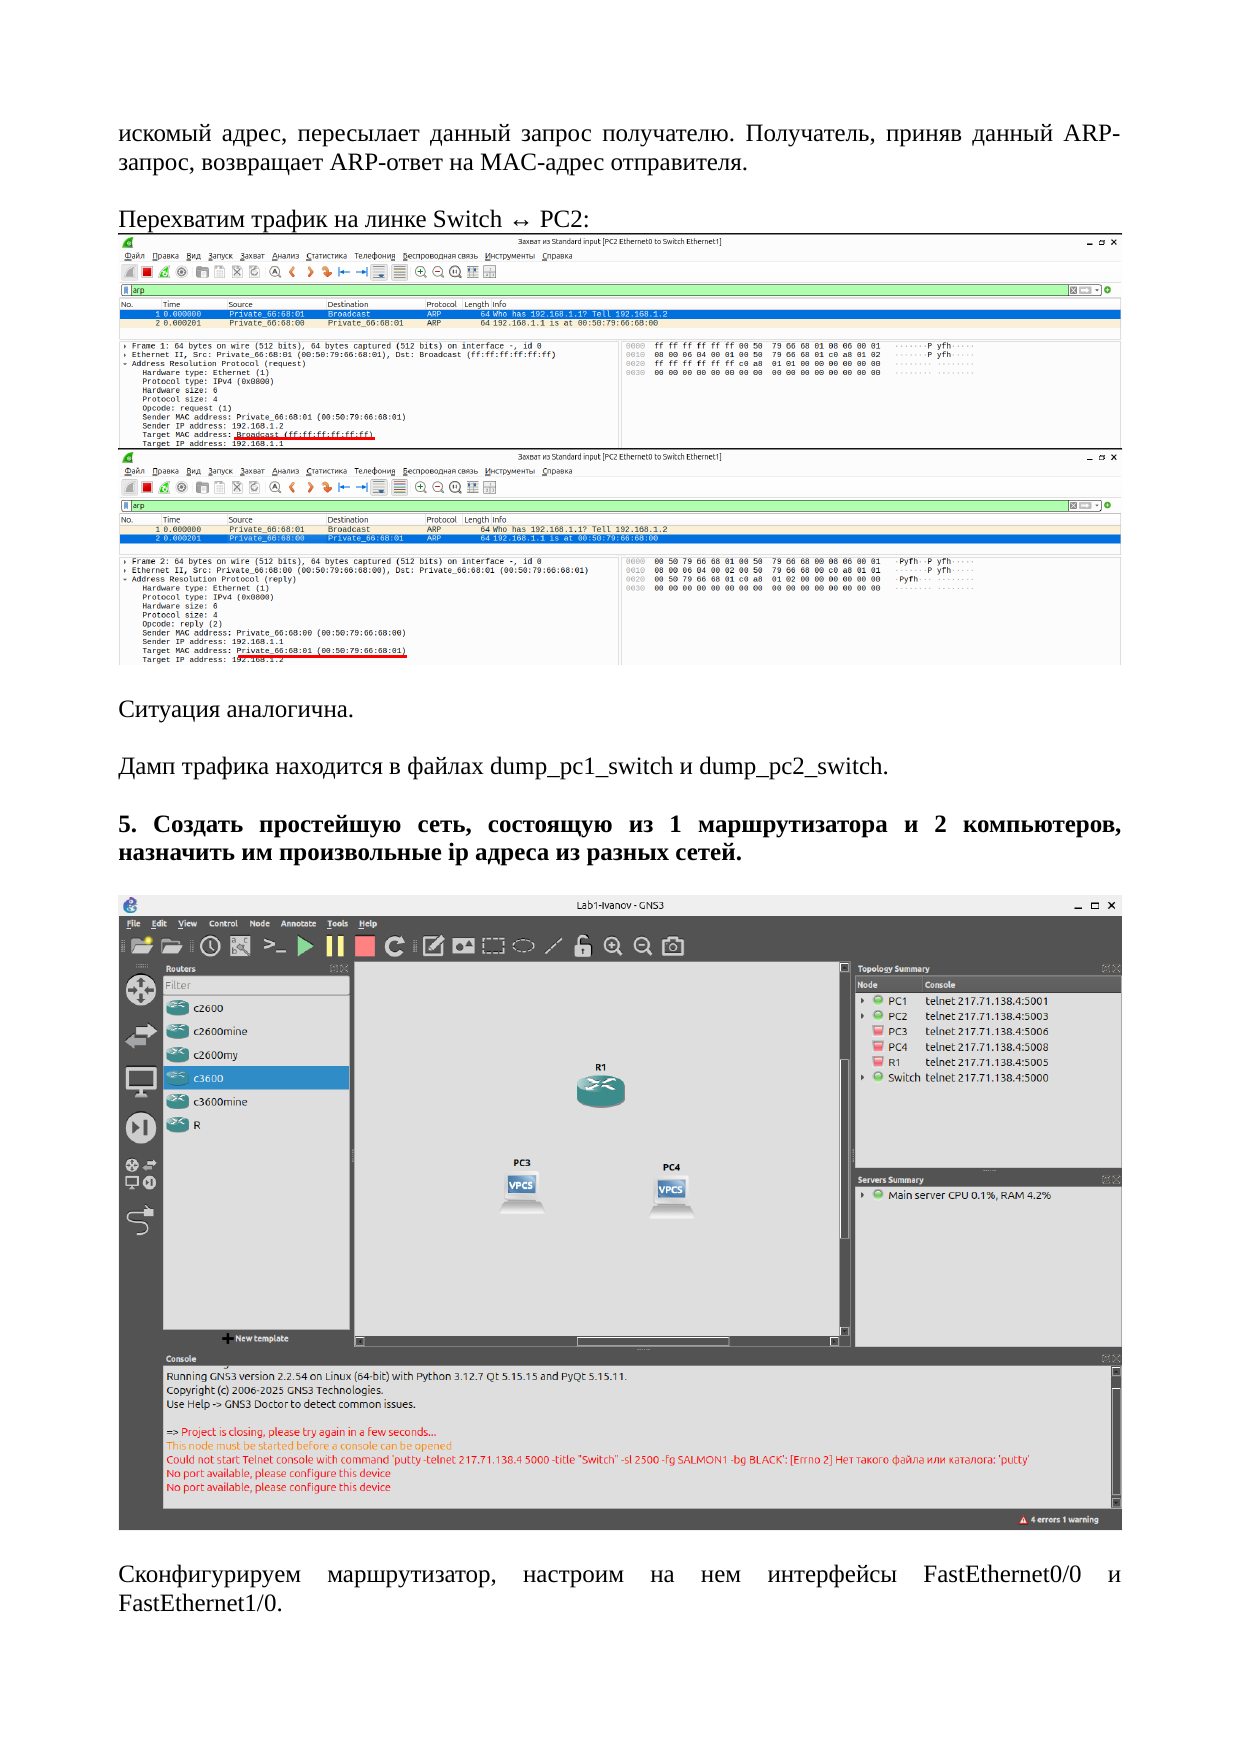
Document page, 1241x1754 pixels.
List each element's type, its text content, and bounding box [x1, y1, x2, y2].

text 5. Создать простейшую сеть, состоящую из 1 маршрутизатора и 2 компьютеров, назначить им произвольные ip адреса из разных сетей. [118, 809, 1122, 866]
text Ситуация аналогична. [118, 694, 1122, 722]
text искомый адрес, пересылает данный запрос получателю. Получатель, приняв данный ARP-запрос, возвращает ARP-ответ на MAC-адрес отправителя. [118, 118, 1122, 176]
text Дамп трафика находится в файлах dump_pc1_switch и dump_pc2_switch. [118, 751, 1122, 780]
text Перехватим трафик на линке Switch ↔ PC2: [118, 204, 1122, 233]
picture [118, 233, 1123, 665]
text Сконфигурируем маршрутизатор, настроим на нем интерфейсы FastEthernet0/0 и FastEthernet1/0. [118, 1559, 1122, 1617]
picture [118, 895, 1123, 1531]
